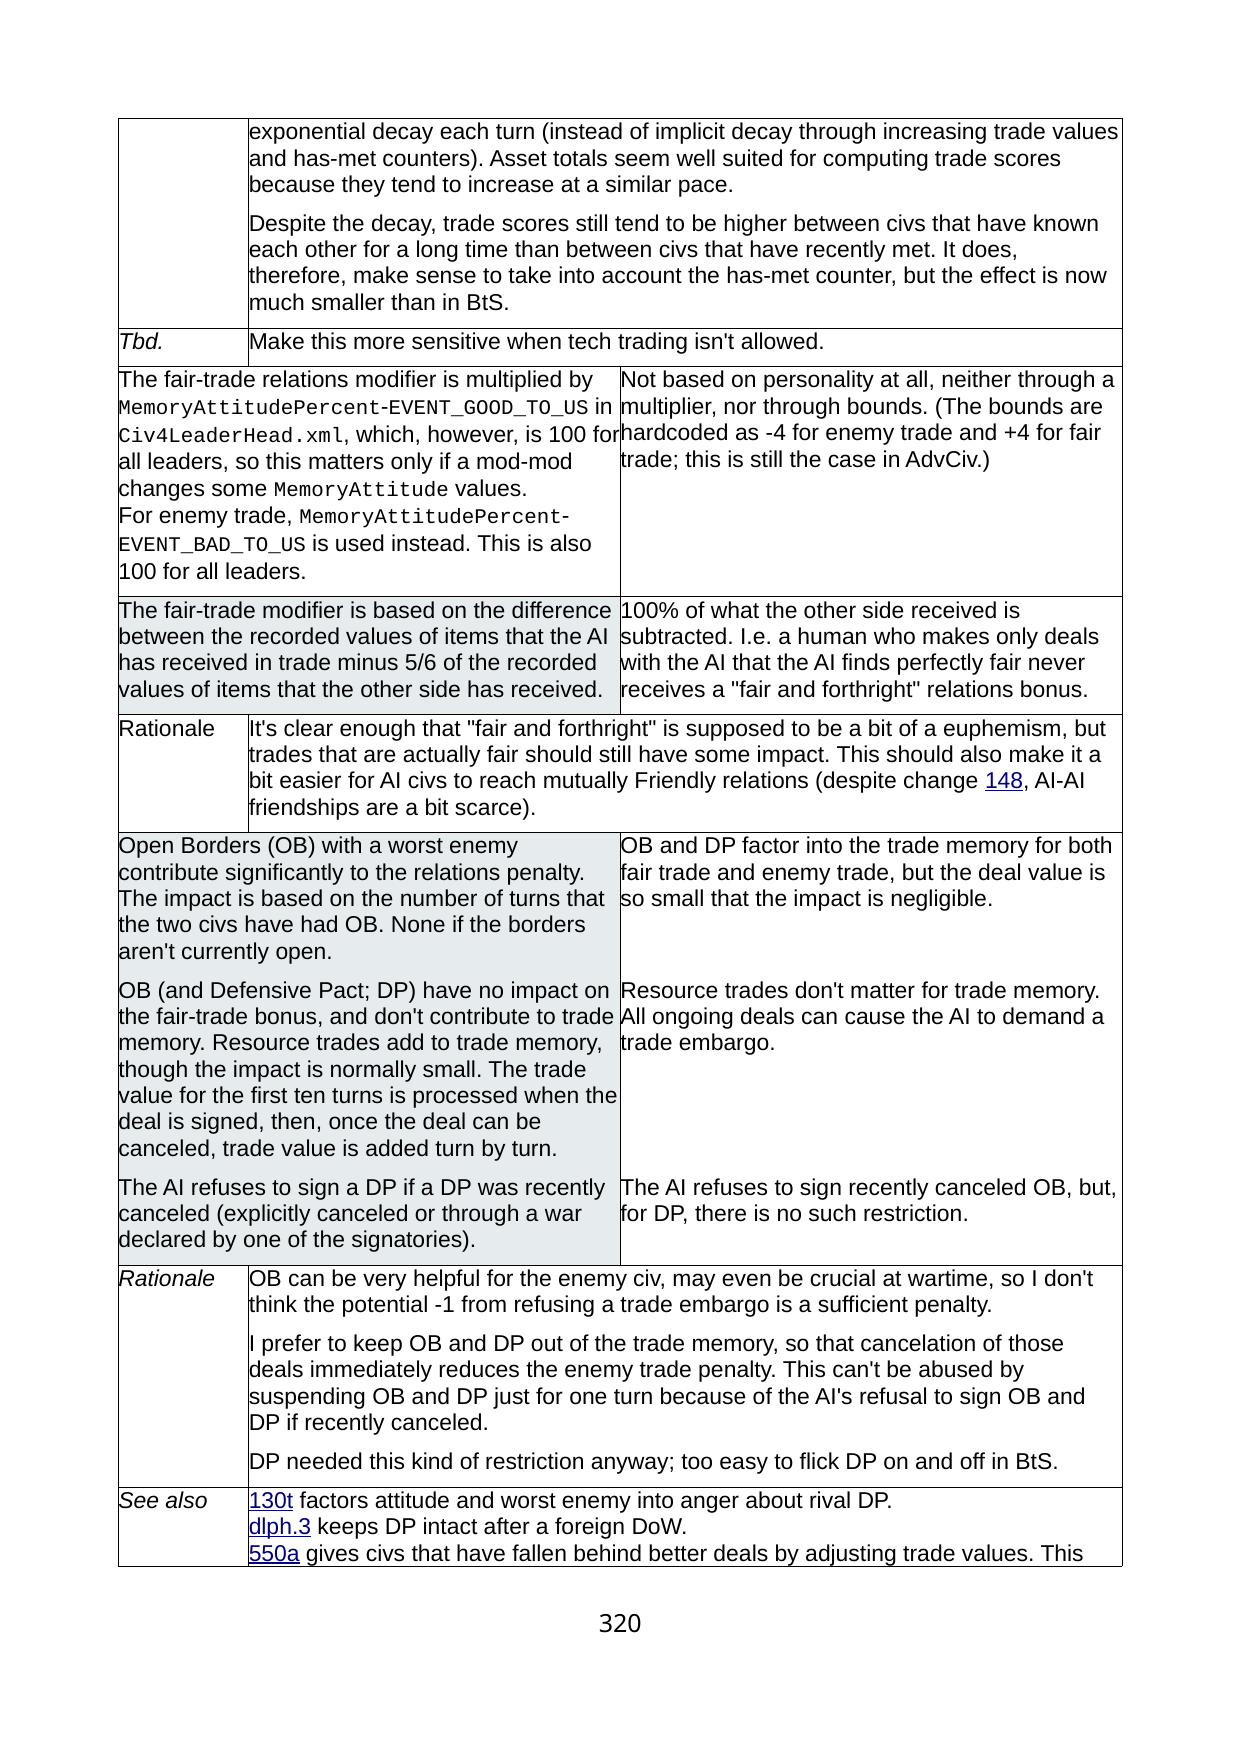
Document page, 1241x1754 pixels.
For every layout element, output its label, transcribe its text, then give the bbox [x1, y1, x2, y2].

table_cell [119, 119, 248, 327]
table_cell See also [119, 1488, 248, 1566]
table_cell Rationale [119, 1266, 248, 1487]
table_cell It's clear enough that "fair and forthright" is supposed to be a bit of a euphemism, but trades that are actually fair should still have some impact. This should also make it a bit easier for AI civs to reach mutually Friendly relations (despite change 148, AI-AI friendships are a bit scarce). [249, 715, 1122, 832]
table_cell Rationale [119, 715, 248, 832]
table_cell exponential decay each turn (instead of implicit decay through increasing trade values and has-met counters). Asset totals seem well suited for computing trade scores because they tend to increase at a similar pace. Despite the decay, trade scores still tend to be higher between civs that have known each other for a long time than between civs that have recently met. It does, therefore, make sense to take into account the has-met counter, but the effect is now much smaller than in BtS. [249, 119, 1122, 327]
table_cell Open Borders (OB) with a worst enemy contribute significantly to the relations penalty. The impact is based on the number of turns that the two civs have had OB. None if the borders aren't currently open. OB (and Defensive Pact; DP) have no impact on the fair-trade bonus, and don't contribute to trade memory. Resource trades add to trade memory, though the impact is normally small. The trade value for the first ten turns is processed when the deal is signed, then, once the deal can be canceled, trade value is added turn by turn. The AI refuses to sign a DP if a DP was recently canceled (explicitly canceled or through a war declared by one of the signatories). [119, 833, 620, 1265]
table_cell Make this more sensitive when tech trading isn't allowed. [249, 329, 1122, 366]
table_cell The fair-trade relations modifier is multiplied by MemoryAttitudePercent-EVENT_GOOD_TO_US in Civ4LeaderHead.xml, which, however, is 100 for all leaders, so this matters only if a mod-mod changes some MemoryAttitude values. For enemy trade, MemoryAttitudePercent-EVENT_BAD_TO_US is used instead. This is also 100 for all leaders. [119, 367, 620, 596]
table_cell Not based on personality at all, neither through a multiplier, nor through bounds. (The bounds are hardcoded as -4 for enemy trade and +4 for fair trade; this is still the case in AdvCiv.) [621, 367, 1122, 596]
table_cell 100% of what the other side received is subtracted. I.e. a human who makes only deals with the AI that the AI finds perfectly fair never receives a "fair and forthright" relations bonus. [621, 597, 1122, 714]
table_cell 130t factors attitude and worst enemy into anger about rival DP. dlph.3 keeps DP intact after a foreign DoW. 550a gives civs that have fallen behind better deals by adjusting trade values. This [249, 1488, 1122, 1566]
table_cell Tbd. [119, 329, 248, 366]
table_cell The fair-trade modifier is based on the difference between the recorded values of items that the AI has received in trade minus 5/6 of the recorded values of items that the other side has received. [119, 597, 620, 714]
table_cell OB can be very helpful for the enemy civ, may even be crucial at wartime, so I don't think the potential -1 from refusing a trade embargo is a sufficient penalty. I prefer to keep OB and DP out of the trade memory, so that cancelation of those deals immediately reduces the enemy trade penalty. This can't be abused by suspending OB and DP just for one turn because of the AI's refusal to sign OB and DP if recently canceled. DP needed this kind of restriction anyway; too easy to flick DP on and off in BtS. [249, 1266, 1122, 1487]
table_cell OB and DP factor into the trade memory for both fair trade and enemy trade, but the deal value is so small that the impact is negligible. Resource trades don't matter for trade memory. All ongoing deals can cause the AI to demand a trade embargo. The AI refuses to sign recently canceled OB, but, for DP, there is no such restriction. [621, 833, 1122, 1265]
